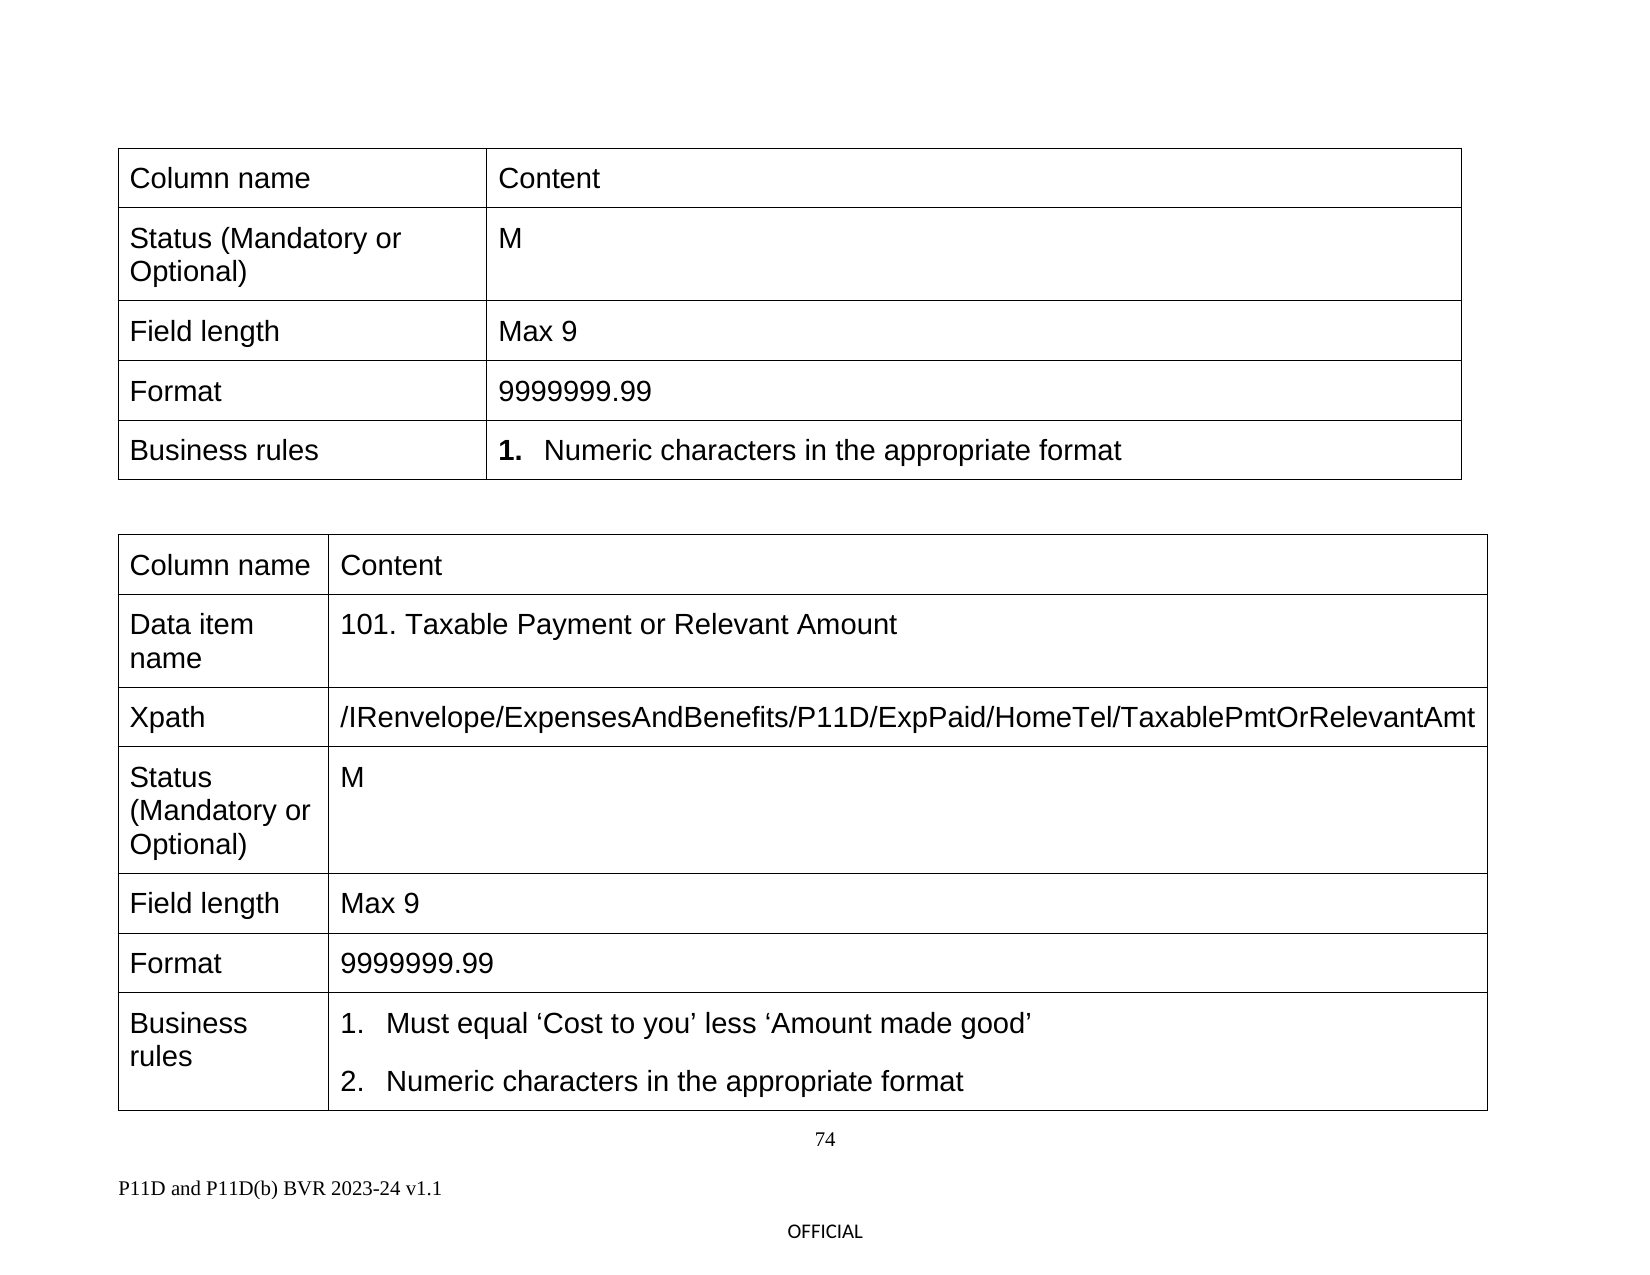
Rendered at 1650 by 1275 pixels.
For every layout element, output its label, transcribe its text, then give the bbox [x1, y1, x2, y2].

table_cell Numeric characters in the appropriate format [487, 421, 1461, 479]
table_header Content [329, 535, 1487, 593]
table_cell 9999999.99 [487, 361, 1461, 419]
table_cell Xpath [119, 688, 328, 746]
table_cell Business rules [119, 421, 486, 479]
table_header Content [487, 149, 1461, 207]
table_cell Max 9 [329, 874, 1487, 932]
table_cell 9999999.99 [329, 934, 1487, 992]
table_cell Format [119, 361, 486, 419]
table_cell Must equal ‘Cost to you’ less ‘Amount made good’ Numeric characters in the appropriate format [329, 993, 1487, 1110]
table_header Column name [119, 535, 328, 593]
table_cell 101. Taxable Payment or Relevant Amount [329, 595, 1487, 687]
table_cell Format [119, 934, 328, 992]
table_header Column name [119, 149, 486, 207]
table_cell Field length [119, 874, 328, 932]
table_cell M [487, 208, 1461, 300]
table_cell Max 9 [487, 301, 1461, 360]
table_cell Status (Mandatory or Optional) [119, 208, 486, 300]
table_cell Data item name [119, 595, 328, 687]
table_cell Status (Mandatory or Optional) [119, 747, 328, 873]
table_cell Business rules [119, 993, 328, 1110]
table_cell /IRenvelope/ExpensesAndBenefits/P11D/ExpPaid/HomeTel/TaxablePmtOrRelevantAmt [329, 688, 1487, 746]
table_cell M [329, 747, 1487, 873]
table_cell Field length [119, 301, 486, 360]
